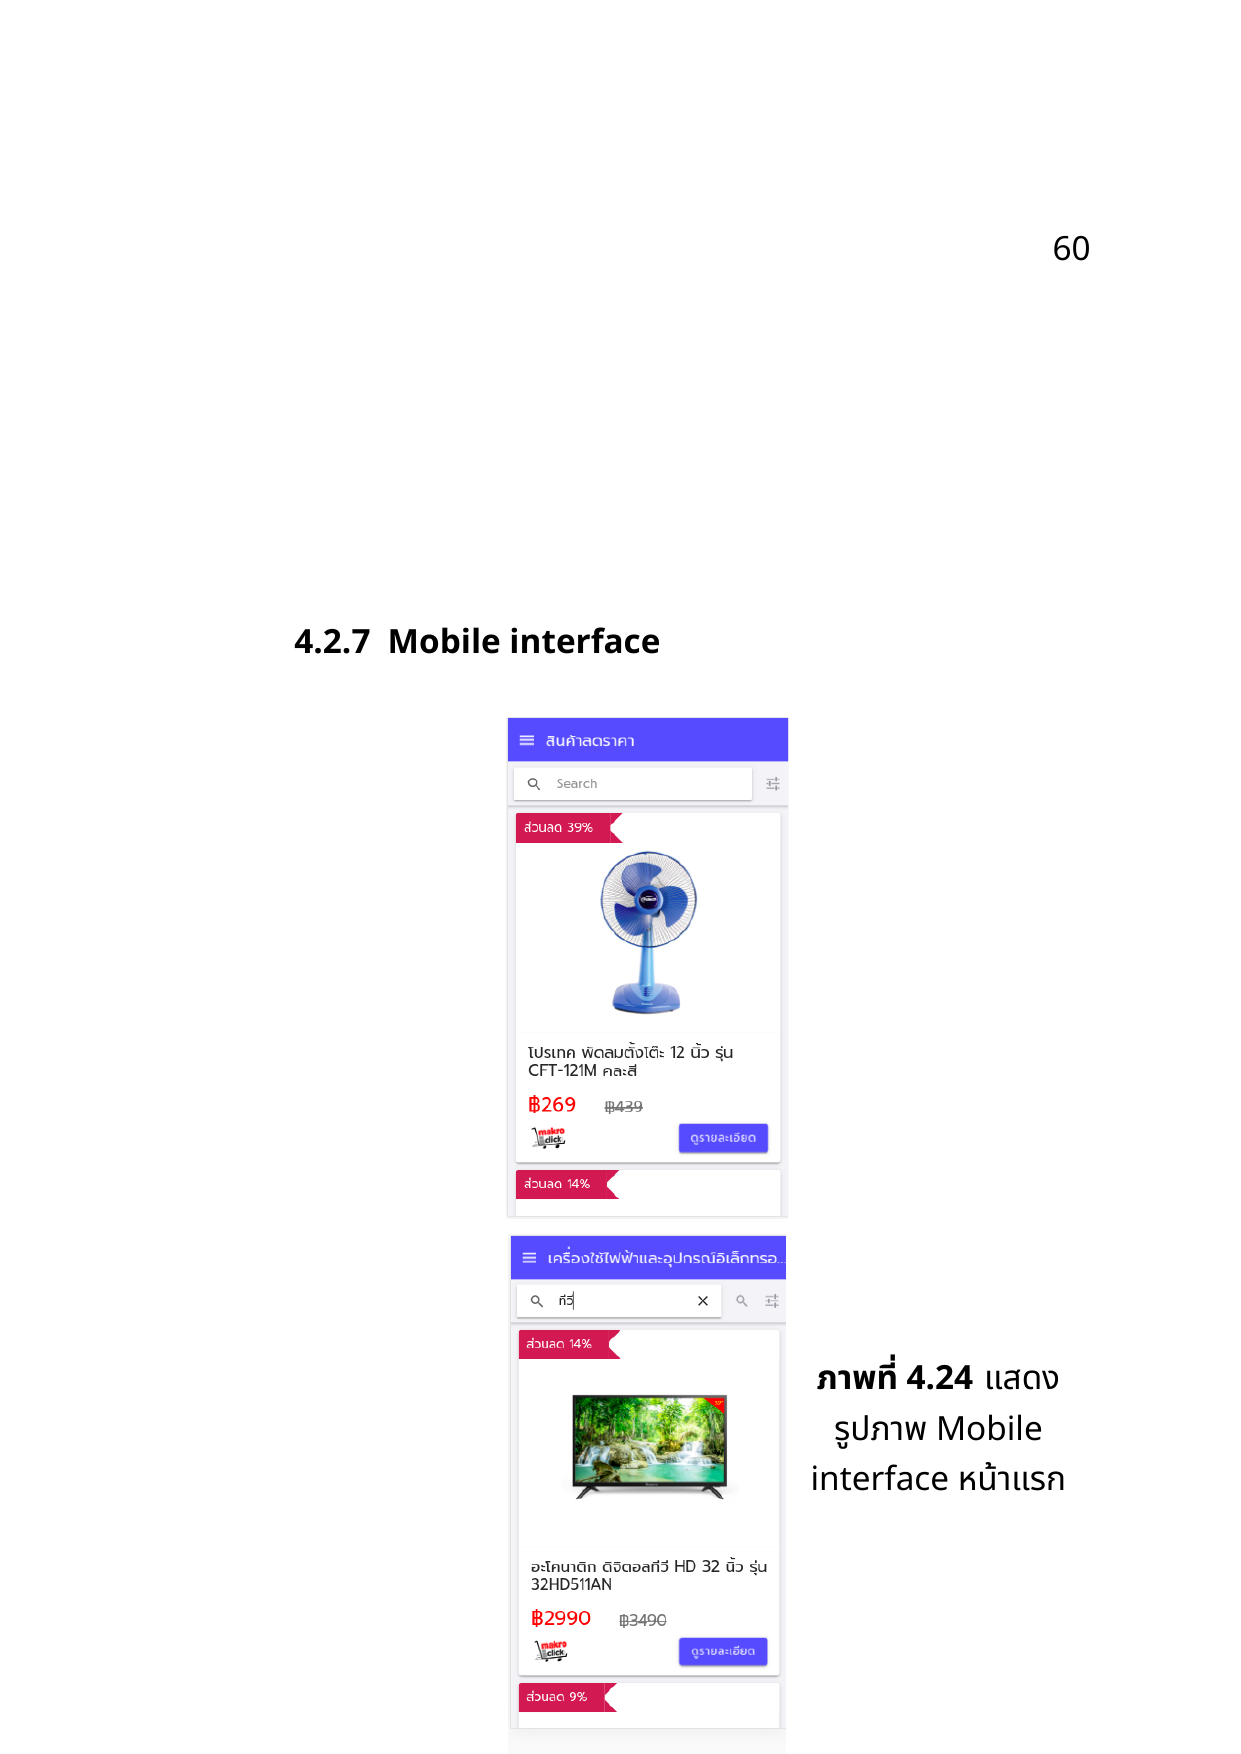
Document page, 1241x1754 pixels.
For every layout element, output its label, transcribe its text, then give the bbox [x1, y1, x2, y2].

picture [508, 1234, 786, 1754]
text ภาพที่ 4.24 แสดงรูปภาพ Mobile interface หน้าแรก [786, 1345, 1091, 1506]
text 4.2.7 Mobile interface [225, 618, 1091, 664]
text [225, 1345, 508, 1506]
picture [506, 717, 789, 1219]
